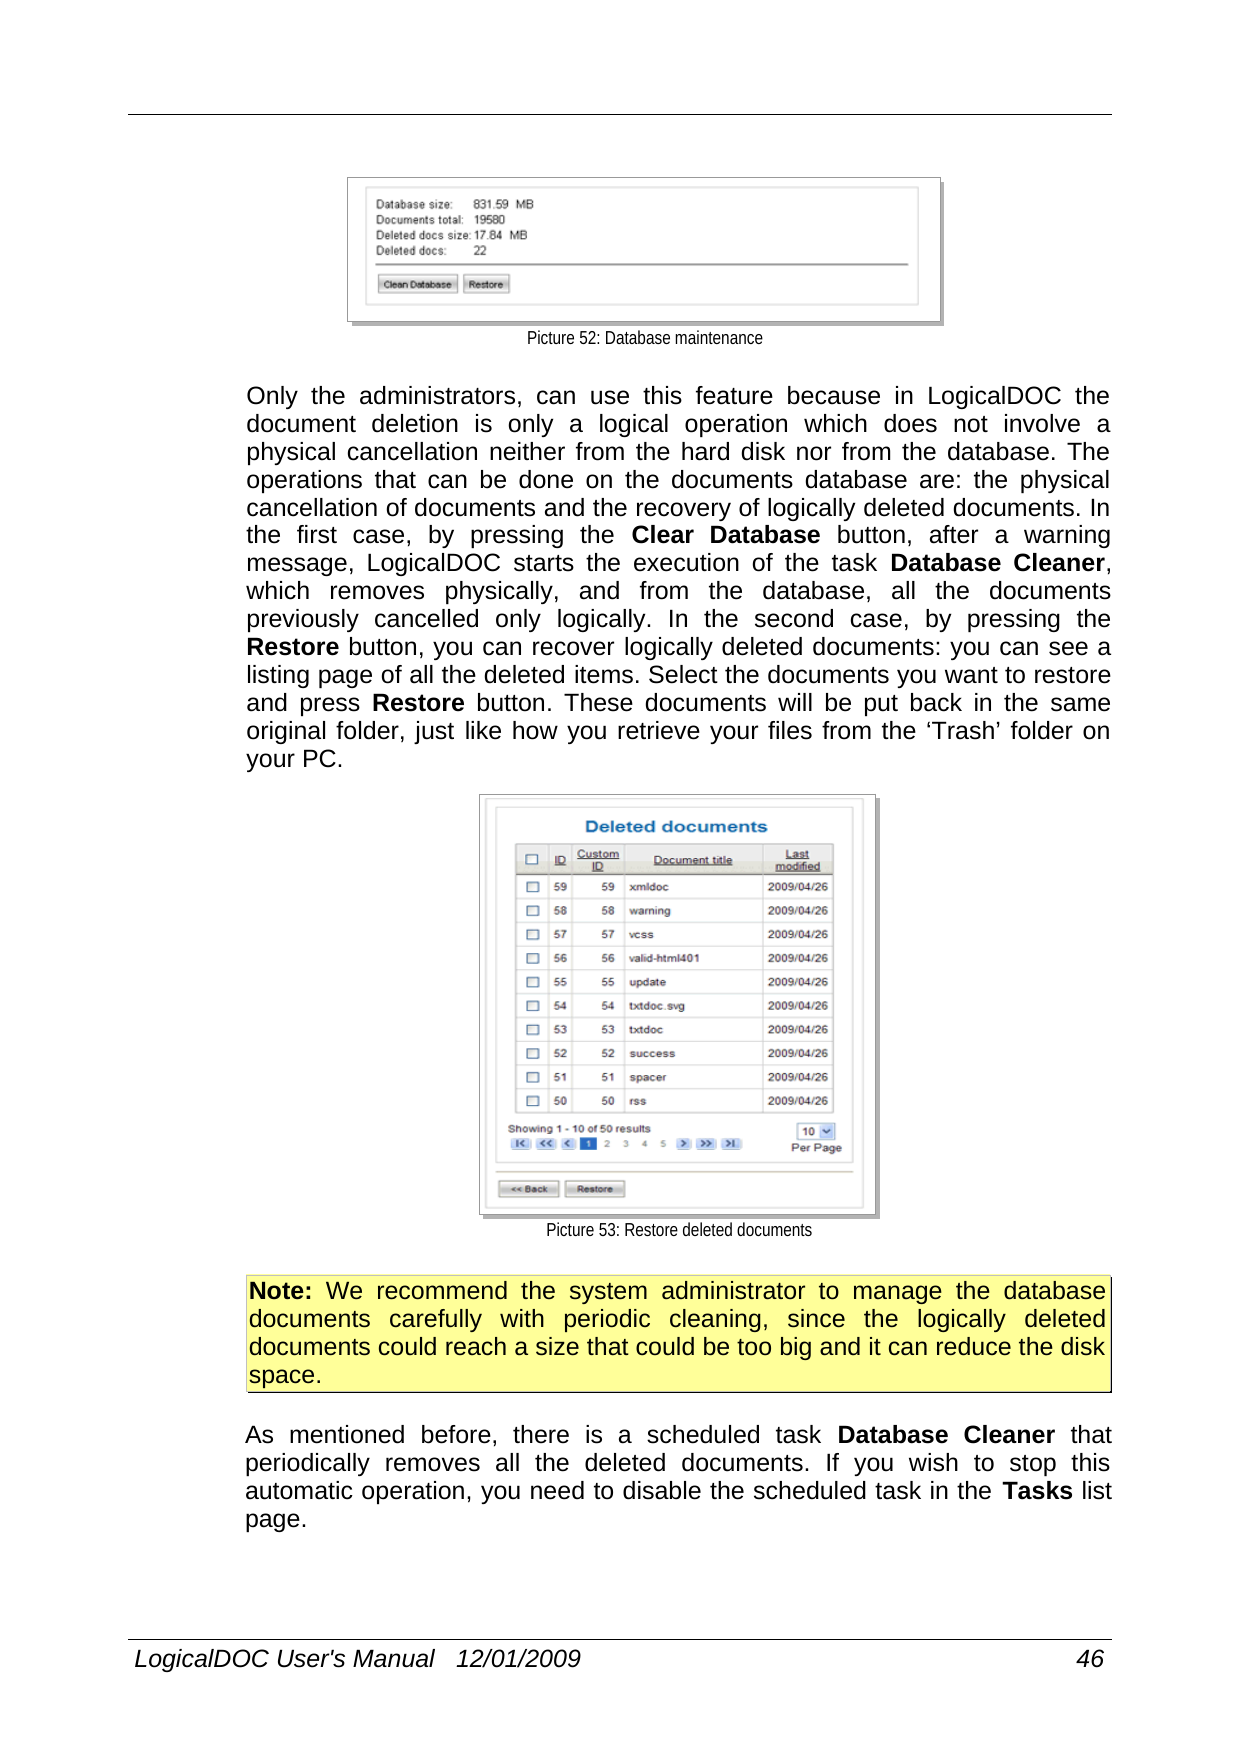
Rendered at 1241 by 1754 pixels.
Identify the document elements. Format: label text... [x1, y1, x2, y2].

text As mentioned before, there is a scheduled task Database Cleaner that periodically removes all the deleted documents. If you wish to stop this automatic operation, you need to disable the scheduled task in the Tasks list page. [245, 1421, 1112, 1532]
text [480, 795, 875, 1214]
text Picture 52: Database maintenance [347, 322, 943, 346]
text Note: We recommend the system administrator to manage the database documents carefully with periodic cleaning, since the logically deleted documents could reach a size that could be too big and it can reduce the disk space. [247, 1276, 1110, 1391]
text Picture 53: Restore deleted documents [473, 800, 885, 1239]
text Only the administrators, can use this feature because in LogicalDOC the document deletion is only a logical operation which does not involve a physical cancellation neither from the hard disk nor from the database. The operations that can be done on the documents database are: the physical cancellation of documents and the recovery of logically deleted documents. In the first case, by pressing the Clear Database button, after a warning message, LogicalDOC starts the execution of the task Database Cleaner, which removes physically, and from the database, all the documents previously cancelled only logically. In the second case, by pressing the Restore button, you can recover logically deleted documents: you can see a listing page of all the deleted items. Select the documents you want to restore and press Restore button. These documents will be put back in the same original folder, just like how you retrieve your files from the ‘Trash’ folder on your PC. [246, 382, 1112, 773]
